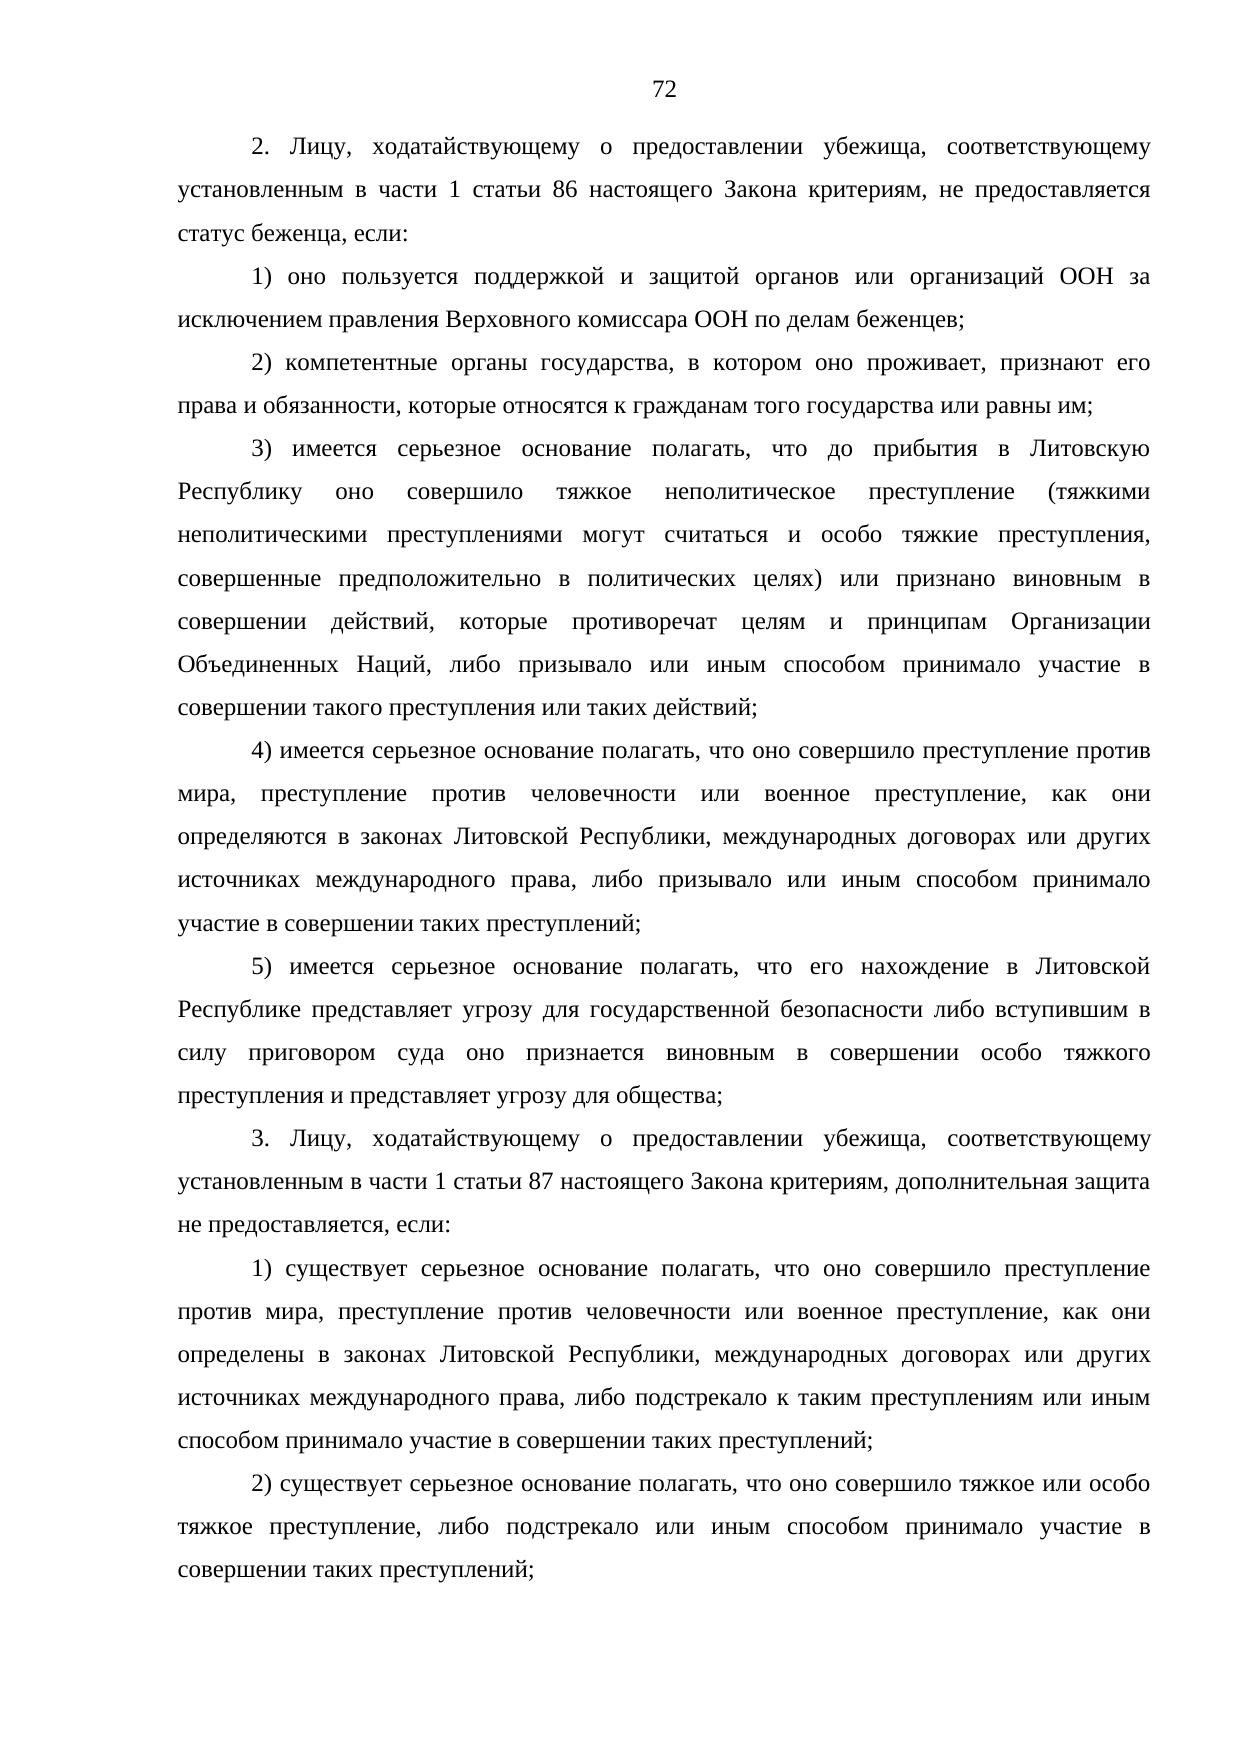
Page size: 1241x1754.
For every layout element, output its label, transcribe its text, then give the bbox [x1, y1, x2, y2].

text 5) имеется серьезное основание полагать, что его нахождение в Литовской Республике представляет угрозу для государственной безопасности либо вступившим в силу приговором суда оно признается виновным в совершении особо тяжкого преступления и представляет угрозу для общества; [177, 951, 1152, 1109]
text 1) существует серьезное основание полагать, что оно совершило преступление против мира, преступление против человечности или военное преступление, как они определены в законах Литовской Республики, международных договорах или других источниках международного права, либо подстрекало к таким преступлениям или иным способом принимало участие в совершении таких преступлений; [177, 1253, 1152, 1454]
text 2. Лицу, ходатайствующему о предоставлении убежища, соответствующему установленным в части 1 статьи 86 настоящего Закона критериям, не предоставляется статус беженца, если: [177, 131, 1152, 246]
text 1) оно пользуется поддержкой и защитой органов или организаций ООН за исключением правления Верховного комиссара ООН по делам беженцев; [177, 261, 1152, 333]
text 3. Лицу, ходатайствующему о предоставлении убежища, соответствующему установленным в части 1 статьи 87 настоящего Закона критериям, дополнительная защита не предоставляется, если: [177, 1123, 1152, 1238]
text 4) имеется серьезное основание полагать, что оно совершило преступление против мира, преступление против человечности или военное преступление, как они определяются в законах Литовской Республики, международных договорах или других источниках международного права, либо призывало или иным способом принимало участие в совершении таких преступлений; [177, 735, 1152, 936]
text 2) компетентные органы государства, в котором оно проживает, признают его права и обязанности, которые относятся к гражданам того государства или равны им; [177, 347, 1152, 419]
text 3) имеется серьезное основание полагать, что до прибытия в Литовскую Республику оно совершило тяжкое неполитическое преступление (тяжкими неполитическими преступлениями могут считаться и особо тяжкие преступления, совершенные предположительно в политических целях) или признано виновным в совершении действий, которые противоречат целям и принципам Организации Объединенных Наций, либо призывало или иным способом принимало участие в совершении такого преступления или таких действий; [177, 433, 1152, 721]
text 2) существует серьезное основание полагать, что оно совершило тяжкое или особо тяжкое преступление, либо подстрекало или иным способом принимало участие в совершении таких преступлений; [177, 1468, 1152, 1583]
